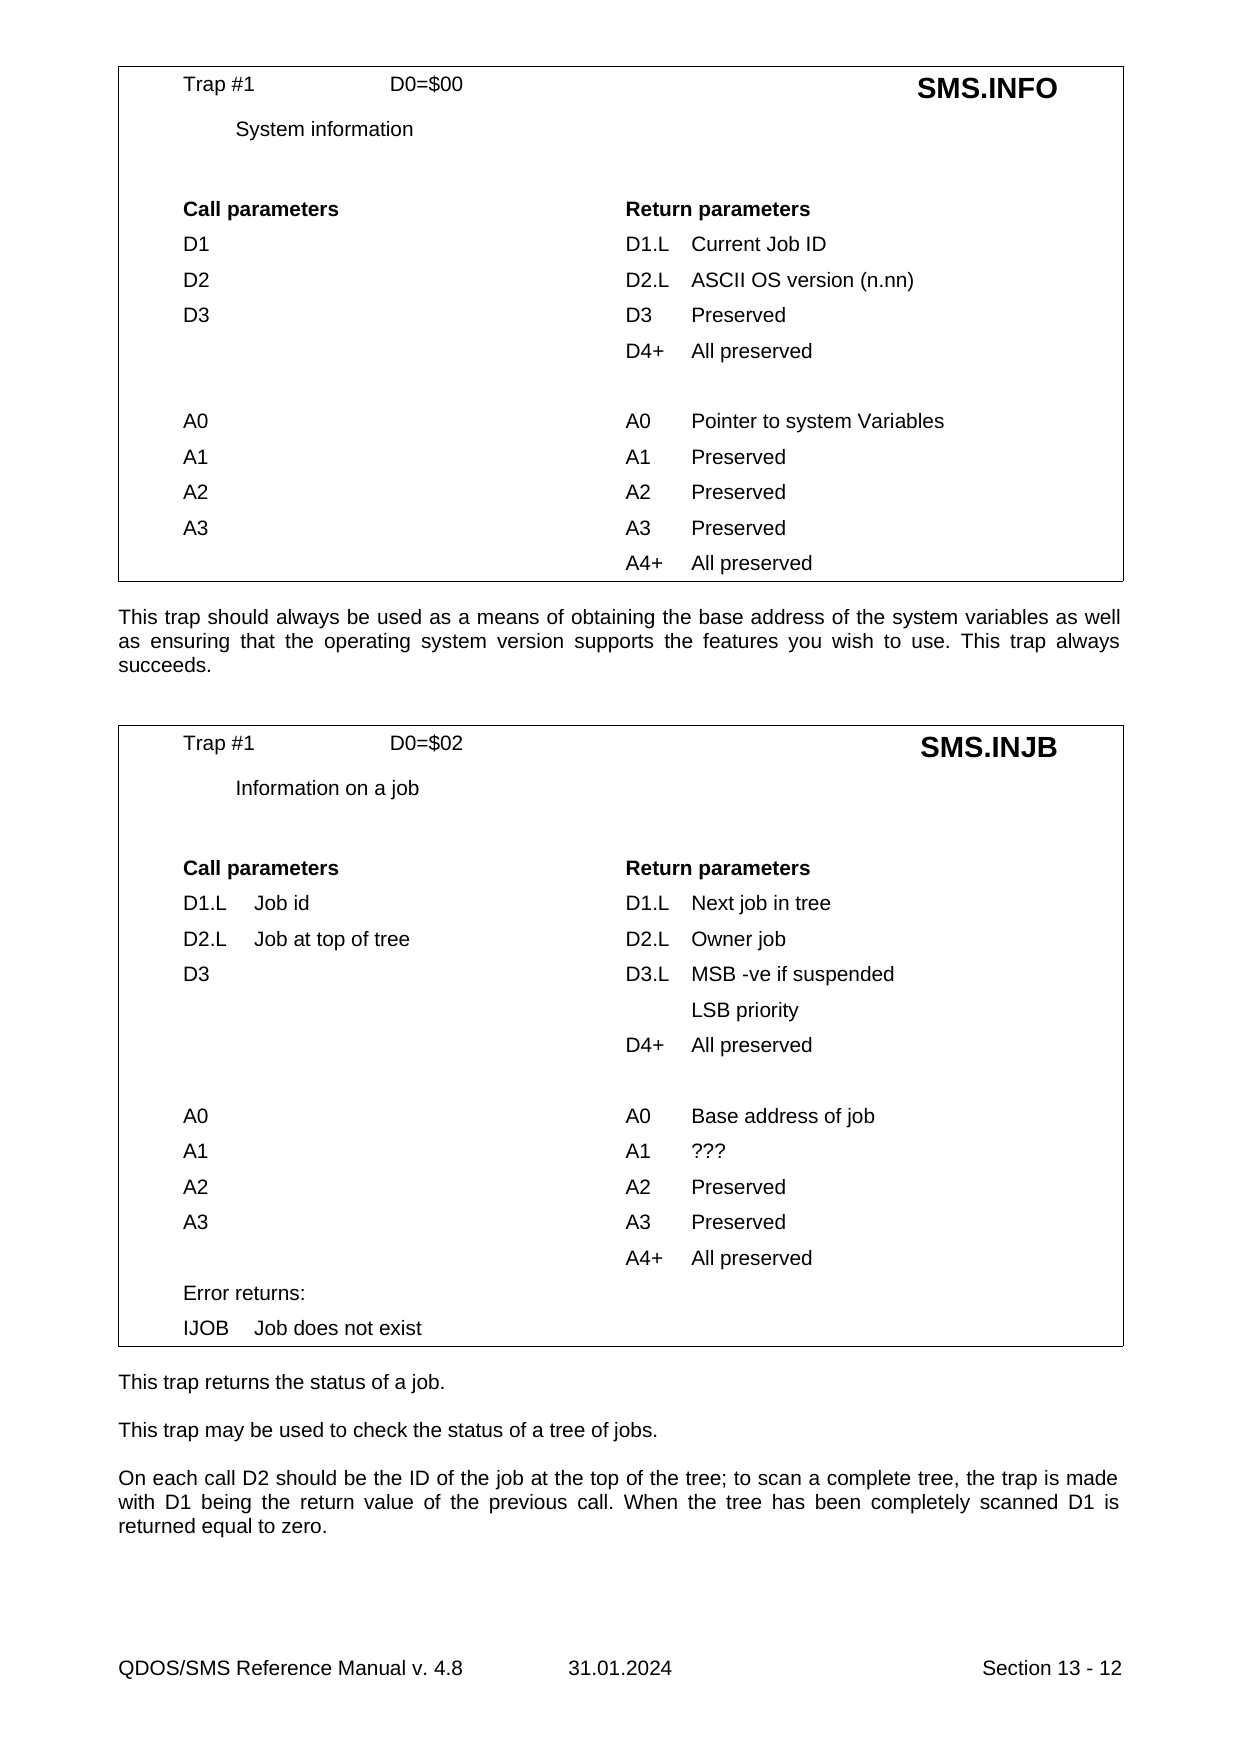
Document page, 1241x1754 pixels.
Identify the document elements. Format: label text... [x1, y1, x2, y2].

table_cell [1064, 1134, 1123, 1169]
table_cell [1064, 1098, 1123, 1133]
table_cell [119, 1027, 177, 1063]
table_cell [119, 151, 177, 191]
table_cell [119, 810, 177, 850]
table_cell [248, 1098, 620, 1133]
table_cell A1 [620, 1134, 685, 1169]
table_header [1064, 67, 1123, 111]
table_cell [248, 1063, 620, 1098]
table_header [119, 67, 177, 111]
table_cell [119, 404, 177, 439]
table_cell All preserved [685, 1027, 1063, 1063]
table_cell [248, 333, 620, 368]
text This trap may be used to check the status of a tree of jobs. [118, 1418, 1122, 1442]
table_cell Preserved [685, 1169, 1063, 1204]
table_cell [1064, 1027, 1123, 1063]
table_cell Preserved [685, 439, 1063, 474]
table_cell [1064, 850, 1123, 886]
table_cell [119, 850, 177, 886]
table_cell [119, 227, 177, 262]
table_cell Preserved [685, 475, 1063, 510]
table_cell [119, 1311, 177, 1346]
table_cell MSB -ve if suspended [685, 956, 1063, 992]
table_cell [248, 992, 620, 1027]
table_cell [1064, 151, 1123, 191]
table_cell [177, 151, 620, 191]
table_cell [620, 111, 1063, 151]
table_cell LSB priority [685, 992, 1063, 1027]
table_cell [248, 1169, 620, 1204]
table_cell [248, 1134, 620, 1169]
table_cell Information on a job [230, 770, 620, 810]
table_cell [1064, 262, 1123, 297]
table_cell [119, 439, 177, 474]
table_cell [1064, 404, 1123, 439]
table_cell System information [230, 111, 620, 151]
table_cell [1064, 1063, 1123, 1098]
table_cell A1 [177, 1134, 248, 1169]
table_cell A1 [177, 439, 248, 474]
table_cell [1064, 1275, 1123, 1311]
table_cell [685, 368, 1063, 404]
table_cell Preserved [685, 510, 1063, 545]
table_cell All preserved [685, 333, 1063, 368]
table_header SMS.INFO [620, 67, 1063, 111]
table_cell D4+ [620, 1027, 685, 1063]
table_cell [119, 770, 177, 810]
table_cell Job at top of tree [248, 921, 620, 956]
table_cell [1064, 1311, 1123, 1346]
table_cell [1064, 227, 1123, 262]
table_cell [248, 262, 620, 297]
table_cell [177, 111, 230, 151]
table_cell Preserved [685, 298, 1063, 333]
table_cell A3 [177, 510, 248, 545]
table_cell [177, 545, 248, 581]
table_cell A4+ [620, 545, 685, 581]
table_header D0=$00 [384, 67, 620, 111]
table_cell D3 [177, 298, 248, 333]
table_cell Error returns: [177, 1275, 1063, 1311]
table_header [119, 726, 177, 770]
table_cell [177, 1240, 248, 1275]
table_cell [1064, 770, 1123, 810]
table_cell D1 [177, 227, 248, 262]
table_cell [1064, 1240, 1123, 1275]
table_cell D2.L [620, 921, 685, 956]
table_cell D3 [177, 956, 248, 992]
table_cell A2 [177, 1169, 248, 1204]
table_cell D1.L [620, 886, 685, 921]
table_cell [177, 333, 248, 368]
table_cell A1 [620, 439, 685, 474]
table_cell All preserved [685, 1240, 1063, 1275]
table_cell ASCII OS version (n.nn) [685, 262, 1063, 297]
table_cell [248, 475, 620, 510]
table_cell A3 [177, 1204, 248, 1240]
table_header D0=$02 [384, 726, 620, 770]
table_cell [119, 1275, 177, 1311]
table_cell [1064, 333, 1123, 368]
table_cell [119, 1169, 177, 1204]
table_cell [1064, 992, 1123, 1027]
table_cell [620, 770, 1063, 810]
table_cell [1064, 475, 1123, 510]
table_cell A0 [620, 404, 685, 439]
table_cell [248, 439, 620, 474]
table_cell [620, 992, 685, 1027]
table_cell [119, 111, 177, 151]
table_cell [248, 956, 620, 992]
table_cell ??? [685, 1134, 1063, 1169]
table_cell [1064, 368, 1123, 404]
table_cell A4+ [620, 1240, 685, 1275]
table_header [1064, 726, 1123, 770]
table_cell [1064, 921, 1123, 956]
table_cell [1064, 111, 1123, 151]
table_cell D2 [177, 262, 248, 297]
table_cell IJOB [177, 1311, 248, 1346]
table_cell [119, 1063, 177, 1098]
table_cell Job does not exist [248, 1311, 1063, 1346]
table_cell [620, 368, 685, 404]
table_cell Current Job ID [685, 227, 1063, 262]
table_cell [620, 151, 1063, 191]
table_cell A0 [620, 1098, 685, 1133]
table_cell [177, 1063, 248, 1098]
table_cell A0 [177, 404, 248, 439]
table_cell Job id [248, 886, 620, 921]
table_cell [119, 956, 177, 992]
table_cell Owner job [685, 921, 1063, 956]
table_cell [248, 298, 620, 333]
table_cell D1.L [177, 886, 248, 921]
table_cell D2.L [620, 262, 685, 297]
table_cell Return parameters [620, 850, 1063, 886]
table_cell Return parameters [620, 191, 1063, 227]
table_cell [1064, 510, 1123, 545]
table_cell All preserved [685, 545, 1063, 581]
table_cell [1064, 191, 1123, 227]
table_cell [119, 475, 177, 510]
table_cell [248, 404, 620, 439]
table_cell A3 [620, 1204, 685, 1240]
table_cell [248, 368, 620, 404]
table_cell [177, 770, 230, 810]
table_cell [685, 1063, 1063, 1098]
table_cell Next job in tree [685, 886, 1063, 921]
table_header SMS.INJB [620, 726, 1063, 770]
table_cell [248, 227, 620, 262]
table_cell A2 [620, 1169, 685, 1204]
table_cell [1064, 956, 1123, 992]
table_header Trap #1 [177, 726, 384, 770]
table_header Trap #1 [177, 67, 384, 111]
table_cell [248, 545, 620, 581]
table_cell [119, 191, 177, 227]
table_cell [248, 1240, 620, 1275]
table_cell [620, 1063, 685, 1098]
table_cell D3 [620, 298, 685, 333]
table_cell [1064, 810, 1123, 850]
table_cell A2 [620, 475, 685, 510]
table_cell D3.L [620, 956, 685, 992]
table_cell [119, 298, 177, 333]
table_cell [248, 510, 620, 545]
table_cell [119, 1134, 177, 1169]
table_cell [177, 810, 620, 850]
table_cell A2 [177, 475, 248, 510]
table_cell D1.L [620, 227, 685, 262]
table_cell [119, 368, 177, 404]
table_cell [119, 1240, 177, 1275]
table_cell A0 [177, 1098, 248, 1133]
table_cell [177, 1027, 248, 1063]
text This trap returns the status of a job. [118, 1370, 1122, 1394]
text This trap should always be used as a means of obtaining the base address of the system variables as well as ensuring that the operating system version supports the features you wish to use. This trap always succeeds. [118, 605, 1122, 677]
table_cell Preserved [685, 1204, 1063, 1240]
table_cell [1064, 1169, 1123, 1204]
table_cell [248, 1204, 620, 1240]
table_cell [119, 510, 177, 545]
table_cell [1064, 439, 1123, 474]
table_cell [119, 545, 177, 581]
table_cell Call parameters [177, 191, 620, 227]
table_cell [620, 810, 1063, 850]
table_cell Call parameters [177, 850, 620, 886]
table_cell [1064, 1204, 1123, 1240]
table_cell [119, 921, 177, 956]
table_cell [119, 992, 177, 1027]
table_cell [248, 1027, 620, 1063]
table_cell A3 [620, 510, 685, 545]
table_cell D4+ [620, 333, 685, 368]
table_cell [1064, 886, 1123, 921]
text On each call D2 should be the ID of the job at the top of the tree; to scan a complete tree, the trap is made with D1 being the return value of the previous call. When the tree has been completely scanned D1 is returned equal to zero. [118, 1466, 1122, 1538]
table_cell D2.L [177, 921, 248, 956]
table_cell [119, 333, 177, 368]
table_cell [1064, 298, 1123, 333]
table_cell Base address of job [685, 1098, 1063, 1133]
table_cell [119, 1204, 177, 1240]
table_cell [177, 992, 248, 1027]
table_cell Pointer to system Variables [685, 404, 1063, 439]
table_cell [119, 886, 177, 921]
table_cell [1064, 545, 1123, 581]
table_cell [177, 368, 248, 404]
table_cell [119, 1098, 177, 1133]
table_cell [119, 262, 177, 297]
